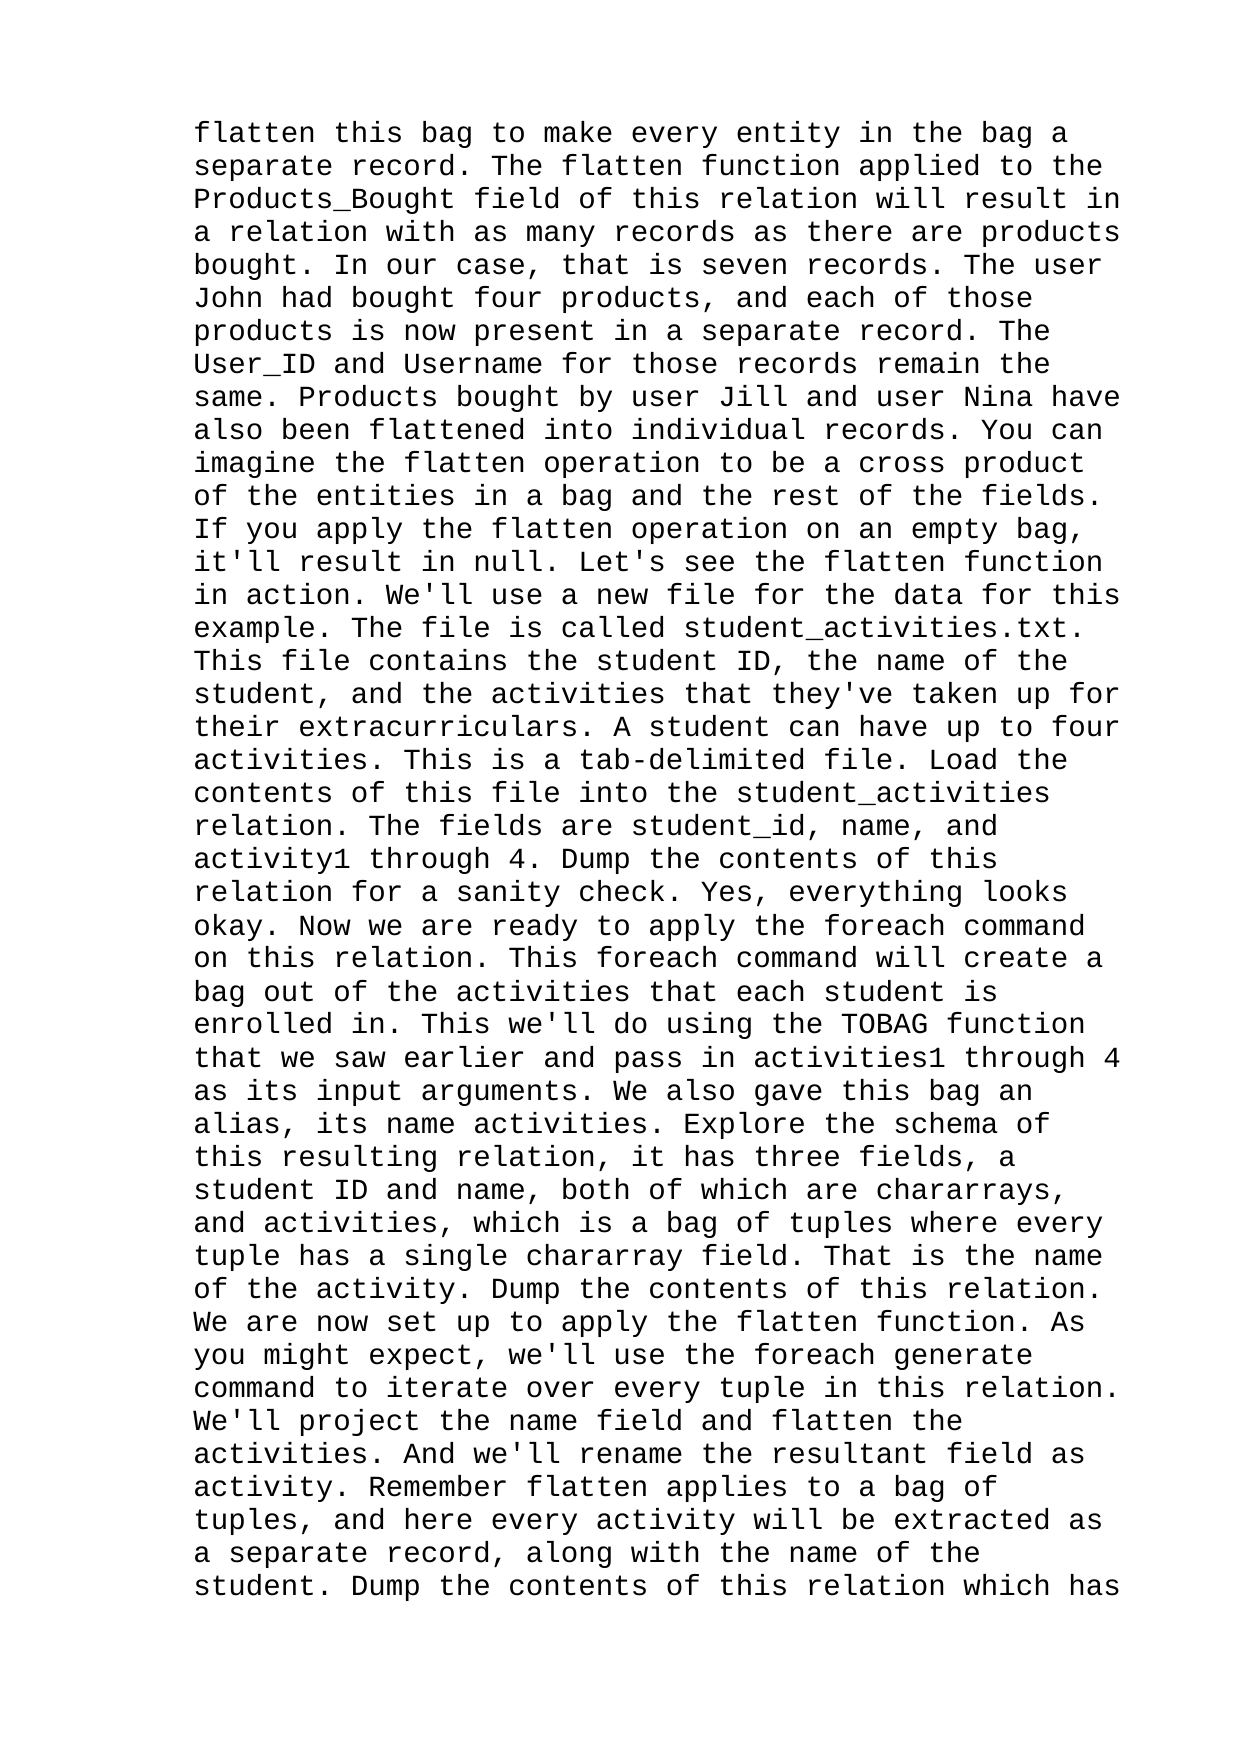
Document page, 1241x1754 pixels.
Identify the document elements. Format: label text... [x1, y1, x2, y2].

list flatten this bag to make every entity in the bag a separate record. The flatten function applied to the Products_Bought field of this relation will result in a relation with as many records as there are products bought. In our case, that is seven records. The user John had bought four products, and each of those products is now present in a separate record. The User_ID and Username for those records remain the same. Products bought by user Jill and user Nina have also been flattened into individual records. You can imagine the flatten operation to be a cross product of the entities in a bag and the rest of the fields. If you apply the flatten operation on an empty bag, it'll result in null. Let's see the flatten function in action. We'll use a new file for the data for this example. The file is called student_activities.txt. This file contains the student ID, the name of the student, and the activities that they've taken up for their extracurriculars. A student can have up to four activities. This is a tab-delimited file. Load the contents of this file into the student_activities relation. The fields are student_id, name, and activity1 through 4. Dump the contents of this relation for a sanity check. Yes, everything looks okay. Now we are ready to apply the foreach command on this relation. This foreach command will create a bag out of the activities that each student is enrolled in. This we'll do using the TOBAG function that we saw earlier and pass in activities1 through 4 as its input arguments. We also gave this bag an alias, its name activities. Explore the schema of this resulting relation, it has three fields, a student ID and name, both of which are chararrays, and activities, which is a bag of tuples where every tuple has a single chararray field. That is the name of the activity. Dump the contents of this relation. We are now set up to apply the flatten function. As you might expect, we'll use the foreach generate command to iterate over every tuple in this relation. We'll project the name field and flatten the activities. And we'll rename the resultant field as activity. Remember flatten applies to a bag of tuples, and here every activity will be extracted as a separate record, along with the name of the student. Dump the contents of this relation which has [156, 118, 1122, 1604]
